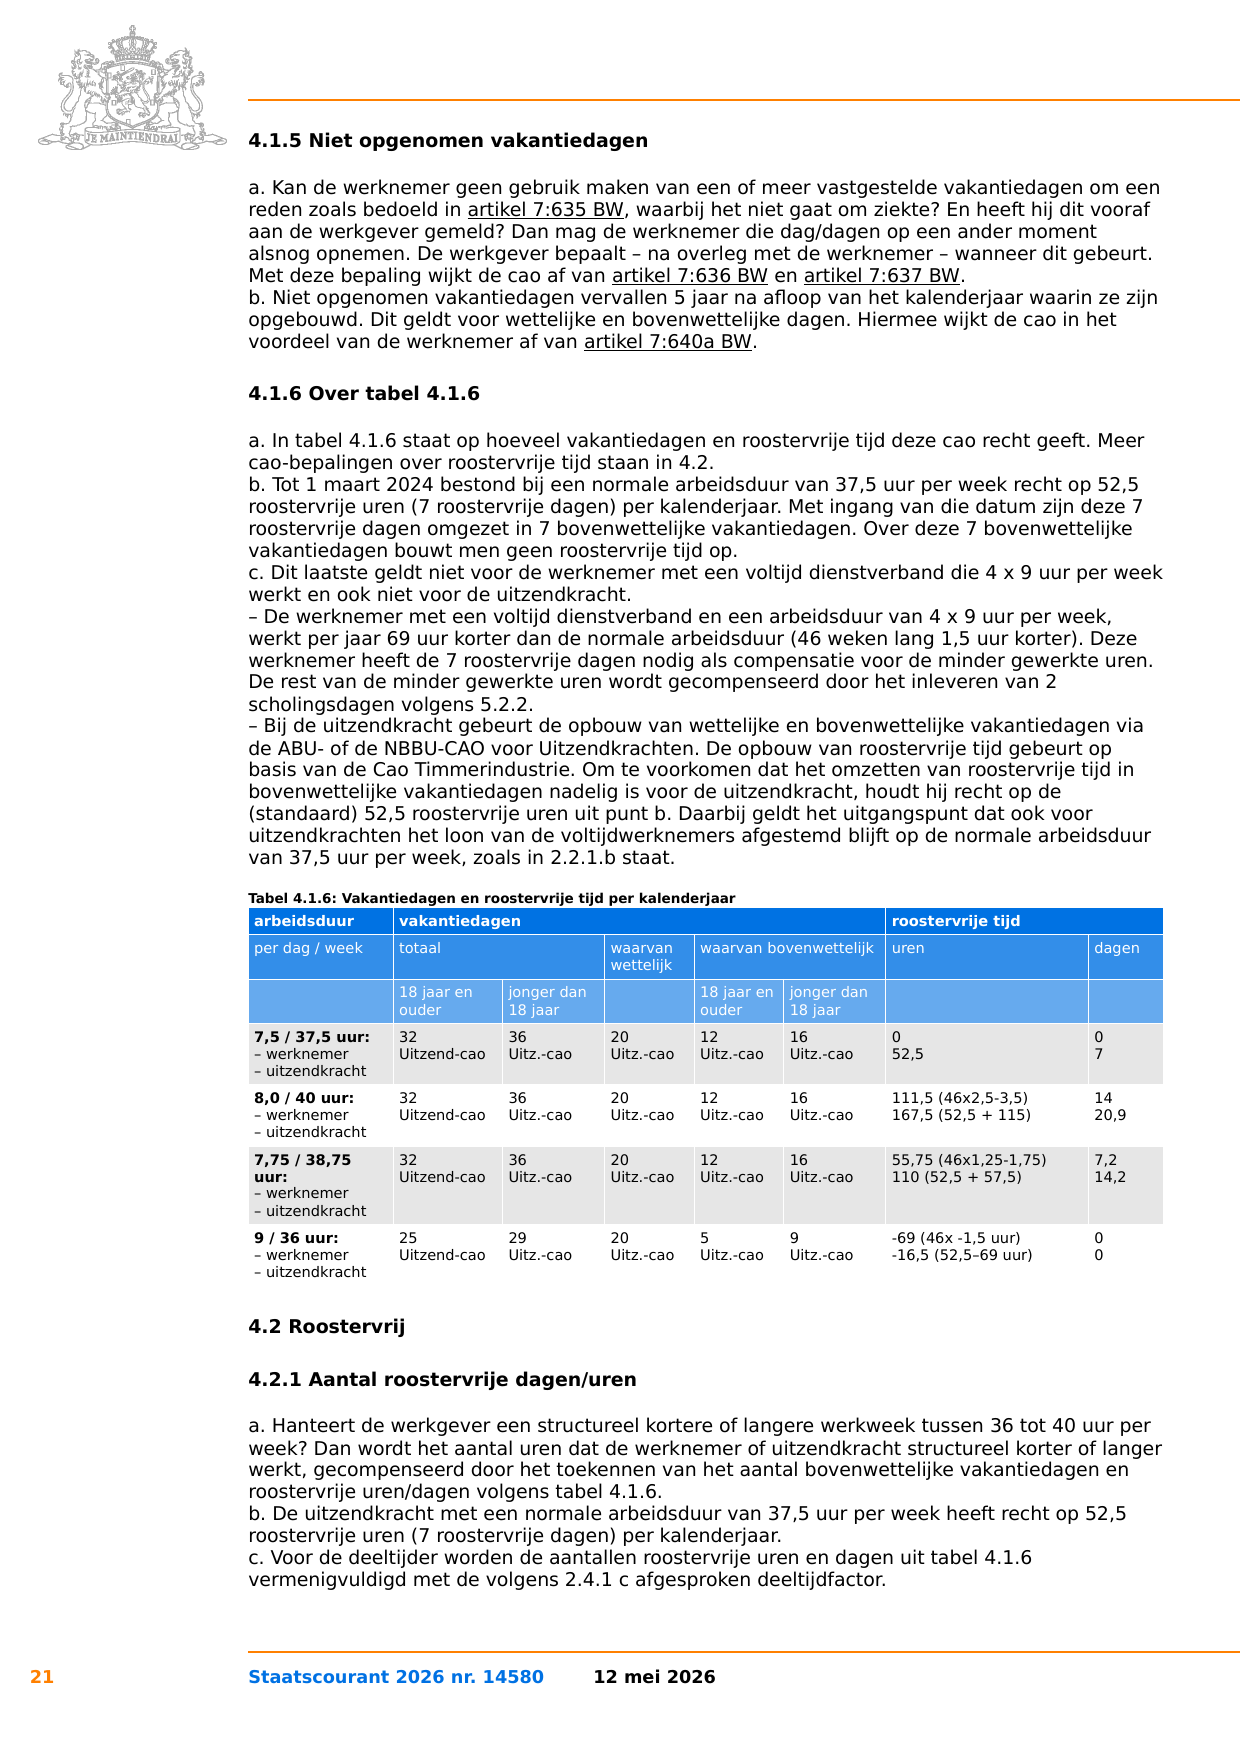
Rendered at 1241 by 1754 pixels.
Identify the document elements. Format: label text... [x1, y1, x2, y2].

table_cell uren [886, 935, 1088, 979]
text – Bij de uitzendkracht gebeurt de opbouw van wettelijke en bovenwettelijke vakantiedagen via de ABU- of de NBBU-CAO voor Uitzendkrachten. De opbouw van roostervrije tijd gebeurt op basis van de Cao Timmerindustrie. Om te voorkomen dat het omzetten van roostervrije tijd in bovenwettelijke vakantiedagen nadelig is voor de uitzendkracht, houdt hij recht op de (standaard) 52,5 roostervrije uren uit punt b. Daarbij geldt het uitgangspunt dat ook voor uitzendkrachten het loon van de voltijdwerknemers afgestemd blijft op de normale arbeidsduur van 37,5 uur per week, zoals in 2.2.1.b staat. [248, 715, 1163, 869]
picture [38, 25, 227, 150]
text a. In tabel 4.1.6 staat op hoeveel vakantiedagen en roostervrije tijd deze cao recht geeft. Meer cao-bepalingen over roostervrije tijd staan in 4.2. [248, 430, 1163, 474]
table_cell 7,5 / 37,5 uur: – werknemer – uitzendkracht [249, 1024, 393, 1084]
table_cell arbeidsduur [249, 908, 393, 934]
table_cell jonger dan 18 jaar [503, 980, 604, 1023]
table_cell 111,5 (46x2,5-3,5) 167,5 (52,5 + 115) [886, 1085, 1088, 1146]
table_cell roostervrije tijd [886, 908, 1163, 934]
table_cell waarvan bovenwettelijk [695, 935, 885, 979]
text b. De uitzendkracht met een normale arbeidsduur van 37,5 uur per week heeft recht op 52,5 roostervrije uren (7 roostervrije dagen) per kalenderjaar. [248, 1503, 1163, 1547]
table_cell 0 52,5 [886, 1024, 1088, 1084]
table_cell 29 Uitz.-cao [503, 1225, 604, 1285]
table_cell 20 Uitz.-cao [605, 1225, 694, 1285]
table_cell 12 Uitz.-cao [695, 1085, 783, 1146]
table_cell [1089, 980, 1163, 1023]
table_cell 5 Uitz.-cao [695, 1225, 783, 1285]
table_cell [249, 980, 393, 1023]
table_cell 32 Uitzend-cao [394, 1024, 502, 1084]
subtitle 4.1.6 Over tabel 4.1.6 [248, 383, 1163, 405]
table_cell 20 Uitz.-cao [605, 1147, 694, 1224]
table_cell 36 Uitz.-cao [503, 1085, 604, 1146]
text a. Hanteert de werkgever een structureel kortere of langere werkweek tussen 36 tot 40 uur per week? Dan wordt het aantal uren dat de werknemer of uitzendkracht structureel korter of langer werkt, gecompenseerd door het toekennen van het aantal bovenwettelijke vakantiedagen en roostervrije uren/dagen volgens tabel 4.1.6. [248, 1415, 1163, 1503]
table_cell totaal [394, 935, 604, 979]
table_cell 18 jaar en ouder [695, 980, 783, 1023]
table_cell 16 Uitz.-cao [784, 1085, 885, 1146]
table_cell 14 20,9 [1089, 1085, 1163, 1146]
table_header Tabel 4.1.6: Vakantiedagen en roostervrije tijd per kalenderjaar [248, 891, 1163, 907]
text a. Kan de werknemer geen gebruik maken van een of meer vastgestelde vakantiedagen om een reden zoals bedoeld in artikel 7:635 BW, waarbij het niet gaat om ziekte? En heeft hij dit vooraf aan de werkgever gemeld? Dan mag de werknemer die dag/dagen op een ander moment alsnog opnemen. De werkgever bepaalt – na overleg met de werknemer – wanneer dit gebeurt. Met deze bepaling wijkt de cao af van artikel 7:636 BW en artikel 7:637 BW. [248, 177, 1163, 287]
subtitle 4.1.5 Niet opgenomen vakantiedagen [248, 130, 1163, 152]
text c. Voor de deeltijder worden de aantallen roostervrije uren en dagen uit tabel 4.1.6 vermenigvuldigd met de volgens 2.4.1 c afgesproken deeltijdfactor. [248, 1547, 1163, 1591]
table_cell [886, 980, 1088, 1023]
table_cell 0 7 [1089, 1024, 1163, 1084]
text c. Dit laatste geldt niet voor de werknemer met een voltijd dienstverband die 4 x 9 uur per week werkt en ook niet voor de uitzendkracht. [248, 562, 1163, 606]
table_cell 7,2 14,2 [1089, 1147, 1163, 1224]
table_cell 7,75 / 38,75 uur: – werknemer – uitzendkracht [249, 1147, 393, 1224]
subtitle 4.2.1 Aantal roostervrije dagen/uren [248, 1368, 1163, 1390]
table_cell 25 Uitzend-cao [394, 1225, 502, 1285]
table_cell 32 Uitzend-cao [394, 1147, 502, 1224]
text b. Niet opgenomen vakantiedagen vervallen 5 jaar na afloop van het kalenderjaar waarin ze zijn opgebouwd. Dit geldt voor wettelijke en bovenwettelijke dagen. Hiermee wijkt de cao in het voordeel van de werknemer af van artikel 7:640a BW. [248, 287, 1163, 353]
text b. Tot 1 maart 2024 bestond bij een normale arbeidsduur van 37,5 uur per week recht op 52,5 roostervrije uren (7 roostervrije dagen) per kalenderjaar. Met ingang van die datum zijn deze 7 roostervrije dagen omgezet in 7 bovenwettelijke vakantiedagen. Over deze 7 bovenwettelijke vakantiedagen bouwt men geen roostervrije tijd op. [248, 474, 1163, 562]
table_cell 20 Uitz.-cao [605, 1024, 694, 1084]
table_cell 9 Uitz.-cao [784, 1225, 885, 1285]
text – De werknemer met een voltijd dienstverband en een arbeidsduur van 4 x 9 uur per week, werkt per jaar 69 uur korter dan de normale arbeidsduur (46 weken lang 1,5 uur korter). Deze werknemer heeft de 7 roostervrije dagen nodig als compensatie voor de minder gewerkte uren. De rest van de minder gewerkte uren wordt gecompenseerd door het inleveren van 2 scholingsdagen volgens 5.2.2. [248, 606, 1163, 715]
table_cell 9 / 36 uur: – werknemer – uitzendkracht [249, 1225, 393, 1285]
table_cell [605, 980, 694, 1023]
table_cell jonger dan 18 jaar [784, 980, 885, 1023]
table_cell per dag / week [249, 935, 393, 979]
table_cell dagen [1089, 935, 1163, 979]
table_cell 55,75 (46x1,25-1,75) 110 (52,5 + 57,5) [886, 1147, 1088, 1224]
table_cell vakantiedagen [394, 908, 885, 934]
table_cell 16 Uitz.-cao [784, 1024, 885, 1084]
table_cell 20 Uitz.-cao [605, 1085, 694, 1146]
table_cell -69 (46x -1,5 uur) -16,5 (52,5–69 uur) [886, 1225, 1088, 1285]
table_cell 32 Uitzend-cao [394, 1085, 502, 1146]
subtitle 4.2 Roostervrij [248, 1316, 1163, 1338]
table_cell 8,0 / 40 uur: – werknemer – uitzendkracht [249, 1085, 393, 1146]
table_cell 36 Uitz.-cao [503, 1024, 604, 1084]
table_cell 16 Uitz.-cao [784, 1147, 885, 1224]
table_cell 12 Uitz.-cao [695, 1024, 783, 1084]
table_cell 36 Uitz.-cao [503, 1147, 604, 1224]
table_cell 18 jaar en ouder [394, 980, 502, 1023]
table_cell waarvan wettelijk [605, 935, 694, 979]
table_cell 12 Uitz.-cao [695, 1147, 783, 1224]
table_cell 0 0 [1089, 1225, 1163, 1285]
